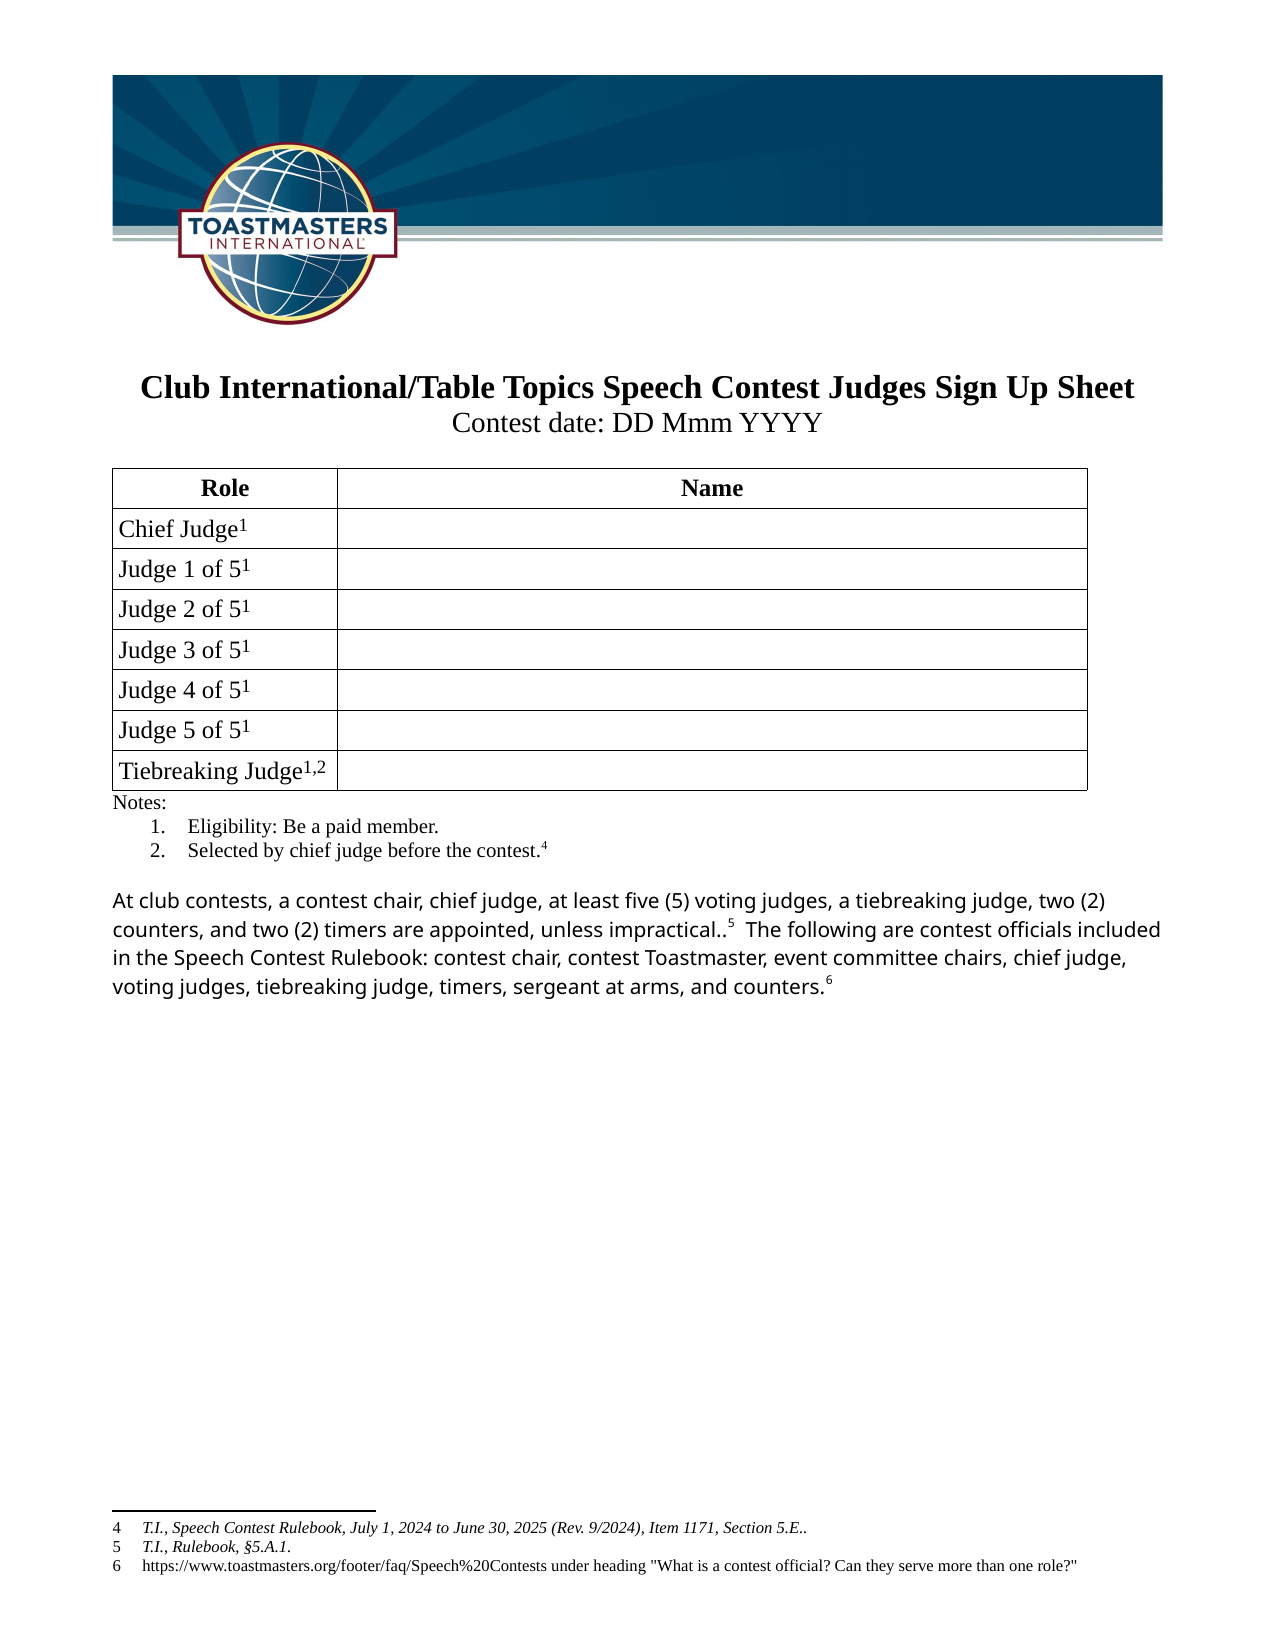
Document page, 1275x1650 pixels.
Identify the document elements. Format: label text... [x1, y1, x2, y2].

text https://www.toastmasters.org/footer/faq/Speech%20Contests under heading "What is a contest official? Can they serve more than one role?" [112, 1556, 1162, 1575]
table_cell Judge 1 of 51 [113, 549, 337, 589]
list T.I., Speech Contest Rulebook, July 1, 2024 to June 30, 2025 (Rev. 9/2024), Item 1171, Section 5.E.. [112, 1517, 1162, 1537]
picture [198, 75, 255, 147]
table_cell Judge 3 of 51 [113, 630, 337, 669]
list Eligibility: Be a paid member. [150, 814, 1162, 838]
table_cell Tiebreaking Judge1,2 [113, 751, 337, 790]
table_cell [338, 711, 1087, 750]
table_cell Judge 5 of 51 [113, 711, 337, 750]
text At club contests, a contest chair, chief judge, at least five (5) voting judges, a tiebreaking judge, two (2) counters, and two (2) timers are appointed, unless impractical.. The following are contest officials included in the Speech Contest Rulebook: contest chair, contest Toastmaster, event committee chairs, chief judge, voting judges, tiebreaking judge, timers, sergeant at arms, and counters. [112, 887, 1162, 1000]
table_cell Chief Judge1 [113, 509, 337, 548]
table_cell [338, 630, 1087, 669]
table_cell [338, 590, 1087, 629]
picture [112, 145, 199, 198]
table_cell [338, 549, 1087, 589]
table_cell Judge 2 of 51 [113, 590, 337, 629]
table_header Name [338, 469, 1087, 508]
text Notes: [112, 790, 1162, 814]
text T.I., Rulebook, §5.A.1. [112, 1537, 1162, 1556]
table_cell [338, 670, 1087, 709]
table_header Role [113, 469, 337, 508]
table_cell [338, 509, 1087, 548]
table_cell Judge 4 of 51 [113, 670, 337, 709]
list Selected by chief judge before the contest. [150, 838, 1162, 862]
table_cell [338, 751, 1087, 790]
text Contest date: DD Mmm YYYY [112, 405, 1162, 439]
picture [112, 75, 1163, 339]
picture [363, 75, 575, 179]
text Club International/Table Topics Speech Contest Judges Sign Up Sheet [112, 367, 1162, 405]
